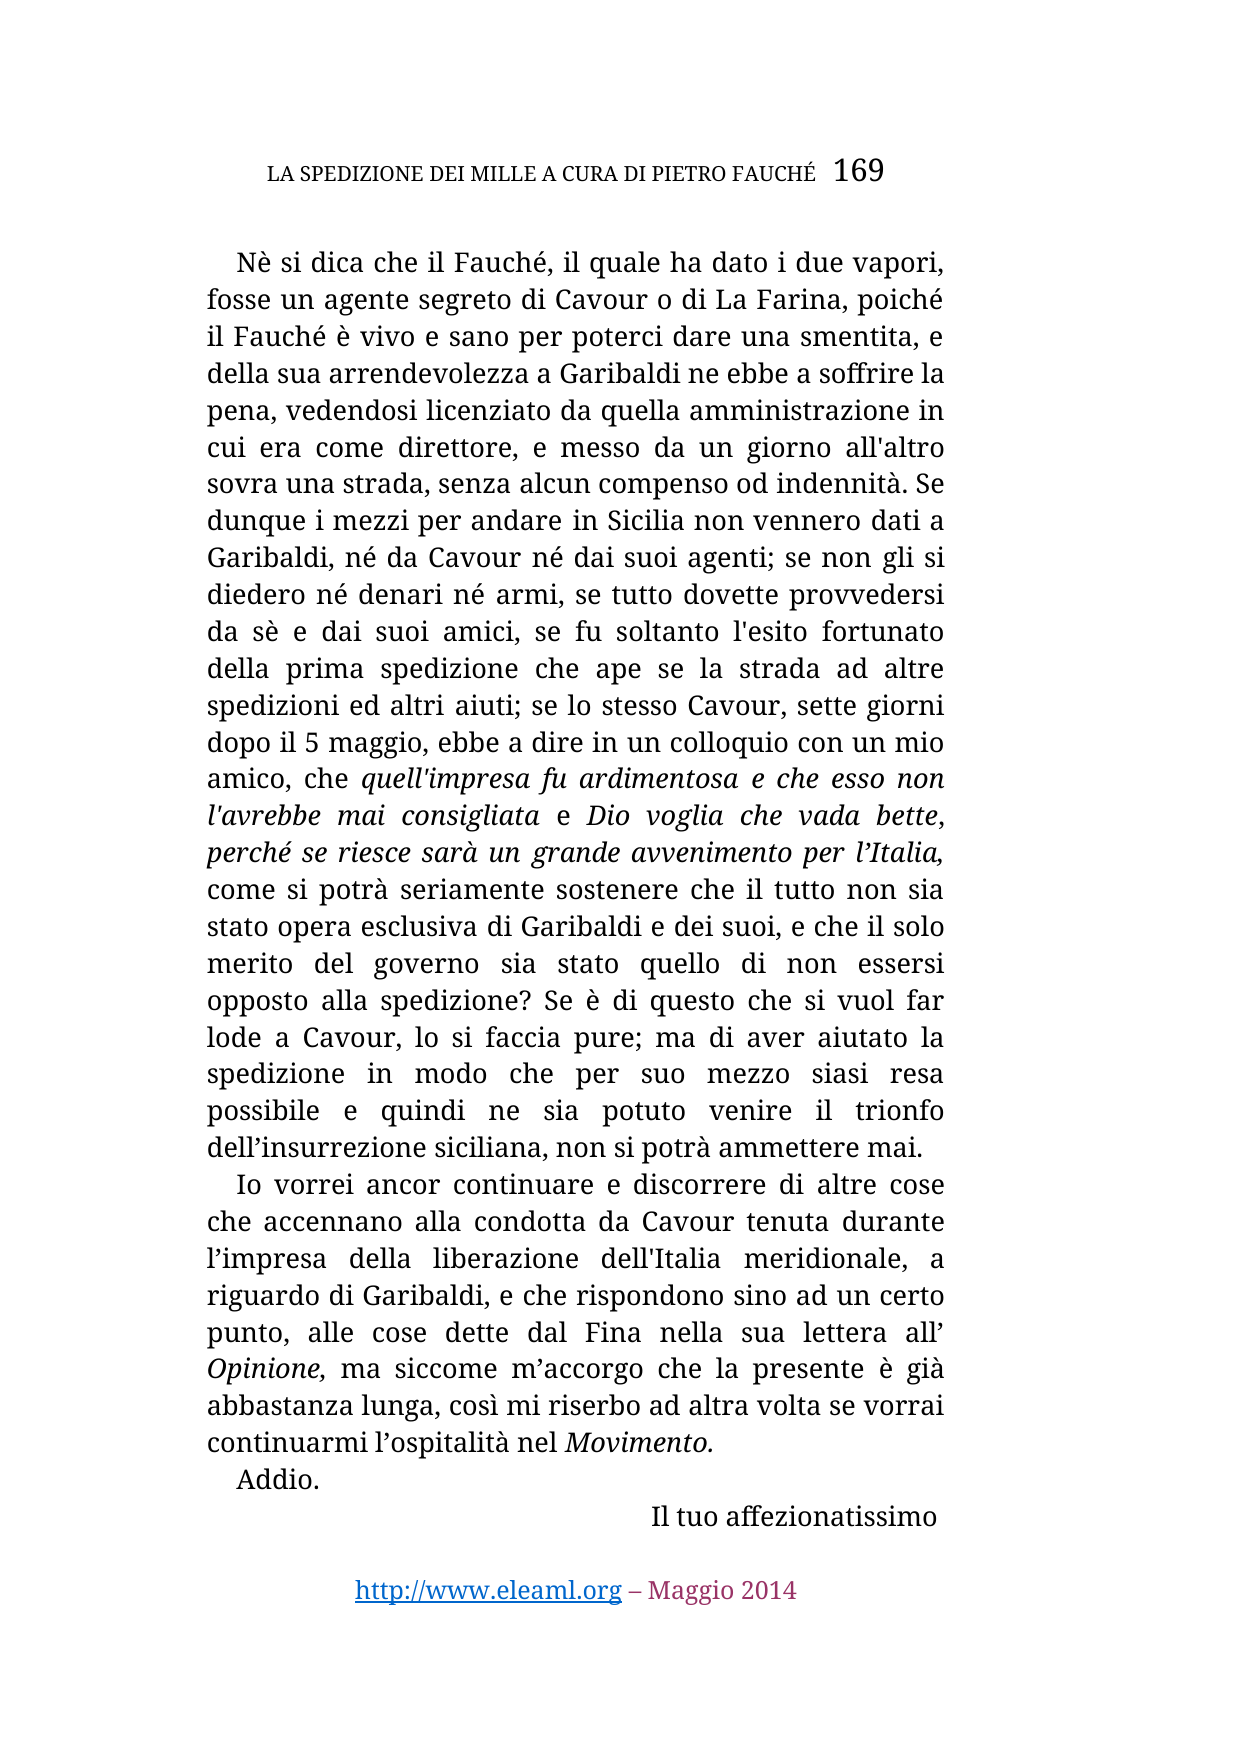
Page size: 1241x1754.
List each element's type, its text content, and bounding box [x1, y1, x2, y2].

text Addio. [207, 1461, 945, 1497]
text Il tuo affezionatissimo [207, 1497, 945, 1534]
text Nè si dica che il Fauché, il quale ha dato i due vapori, fosse un agente segreto di Cavour o di La Farina, poiché il Fauché è vivo e sano per poterci dare una smentita, e della sua arrendevolezza a Garibaldi ne ebbe a soffrire la pena, vedendosi licenziato da quella amministrazione in cui era come direttore, e messo da un giorno all'altro sovra una strada, senza alcun compenso od indennità. Se dunque i mezzi per andare in Sicilia non vennero dati a Garibaldi, né da Cavour né dai suoi agenti; se non gli si diedero né denari né armi, se tutto dovette provvedersi da sè e dai suoi amici, se fu soltanto l'esito fortunato della prima spedizione che ape se la strada ad altre spedizioni ed altri aiuti; se lo stesso Cavour, sette giorni dopo il 5 maggio, ebbe a dire in un colloquio con un mio amico, che quell'impresa fu ardimentosa e che esso non l'avrebbe mai consigliata e Dio voglia che vada bette, perché se riesce sarà un grande avvenimento per l’Italia, come si potrà seriamente sostenere che il tutto non sia stato opera esclusiva di Garibaldi e dei suoi, e che il solo merito del governo sia stato quello di non essersi opposto alla spedizione? Se è di questo che si vuol far lode a Cavour, lo si faccia pure; ma di aver aiutato la spedizione in modo che per suo mezzo siasi resa possibile e quindi ne sia potuto venire il trionfo dell’insurrezione siciliana, non si potrà ammettere mai. [207, 244, 945, 1166]
text Io vorrei ancor continuare e discorrere di altre cose che accennano alla condotta da Cavour tenuta durante l’impresa della liberazione dell'Italia meridionale, a riguardo di Garibaldi, e che rispondono sino ad un certo punto, alle cose dette dal Fina nella sua lettera all’ Opinione, ma siccome m’accorgo che la presente è già abbastanza lunga, così mi riserbo ad altra volta se vorrai continuarmi l’ospitalità nel Movimento. [207, 1166, 945, 1461]
